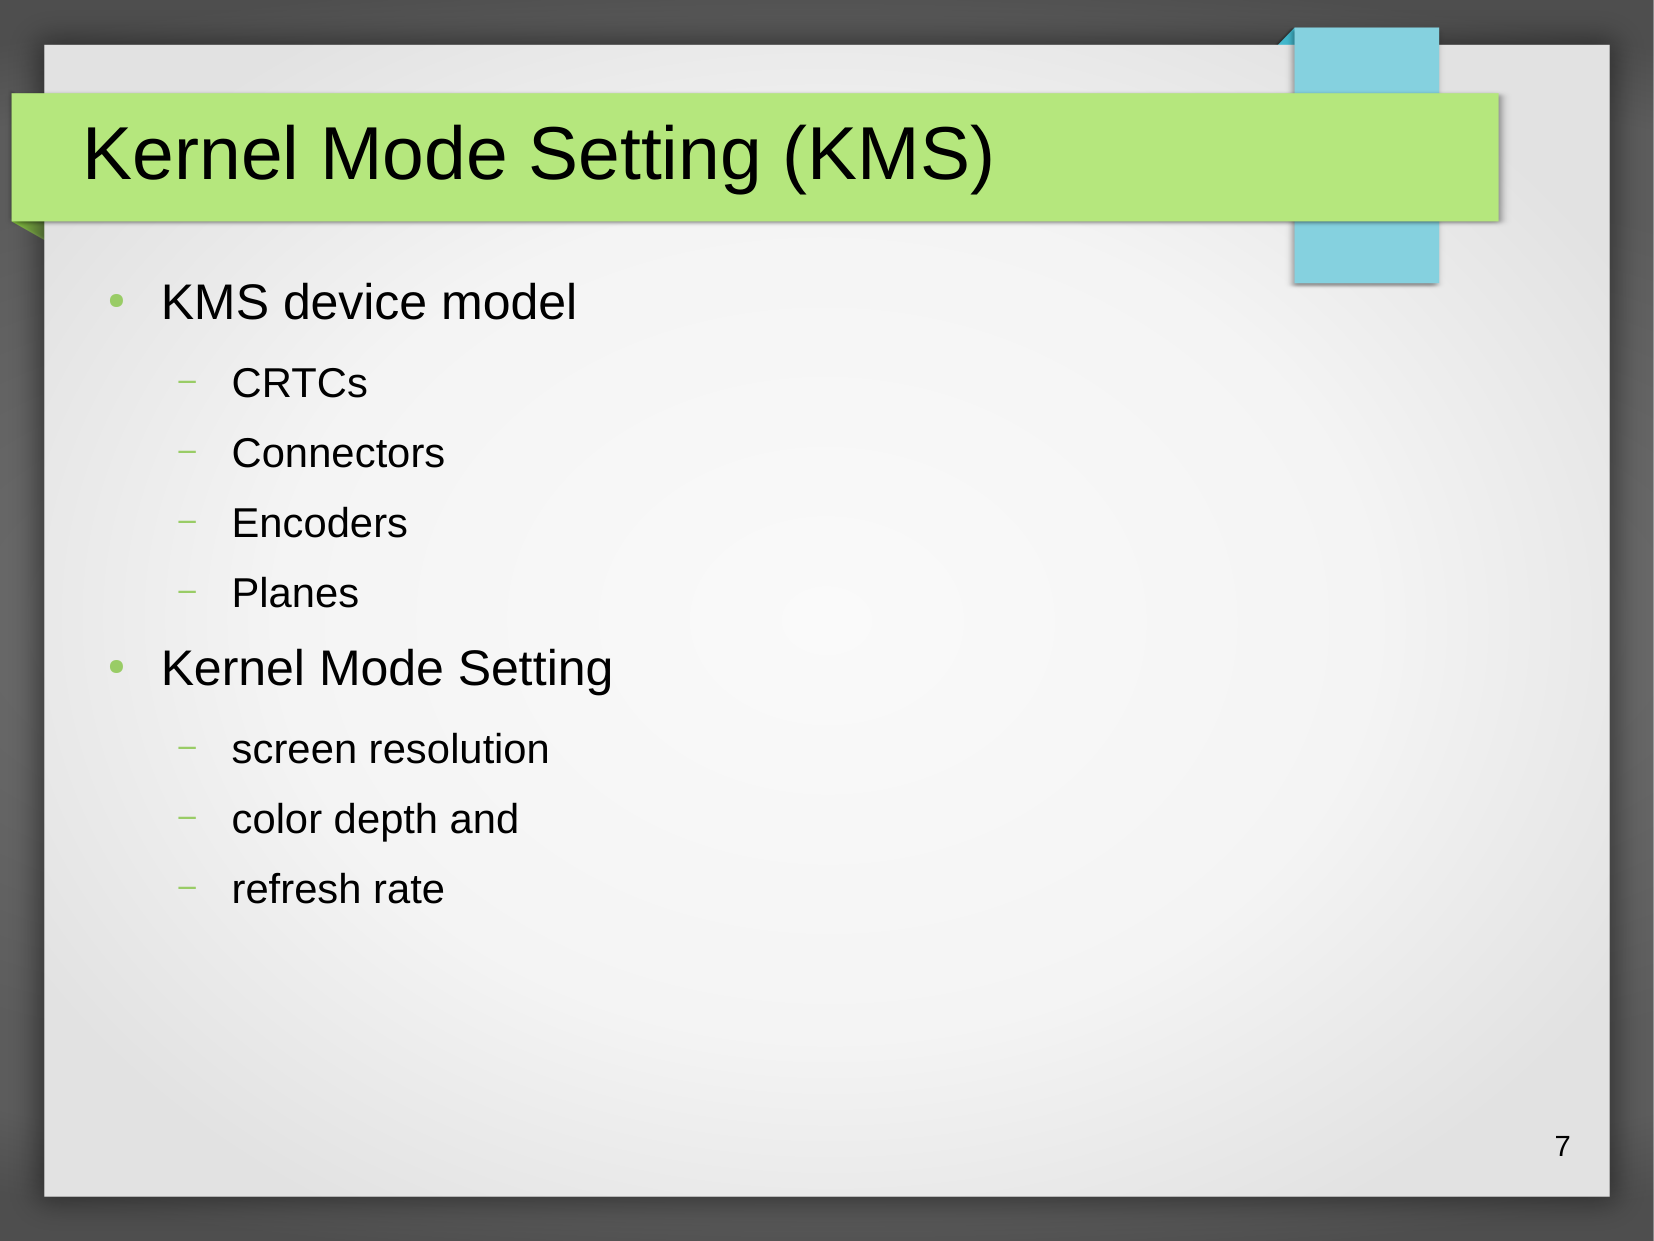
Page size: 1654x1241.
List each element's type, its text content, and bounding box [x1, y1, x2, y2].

title Kernel Mode Setting (KMS) [82, 94, 1264, 213]
picture [0, 0, 1654, 1241]
list KMS device model CRTCs Connectors Encoders Planes Kernel Mode Setting screen resolution color depth and refresh rate [90, 274, 1291, 976]
